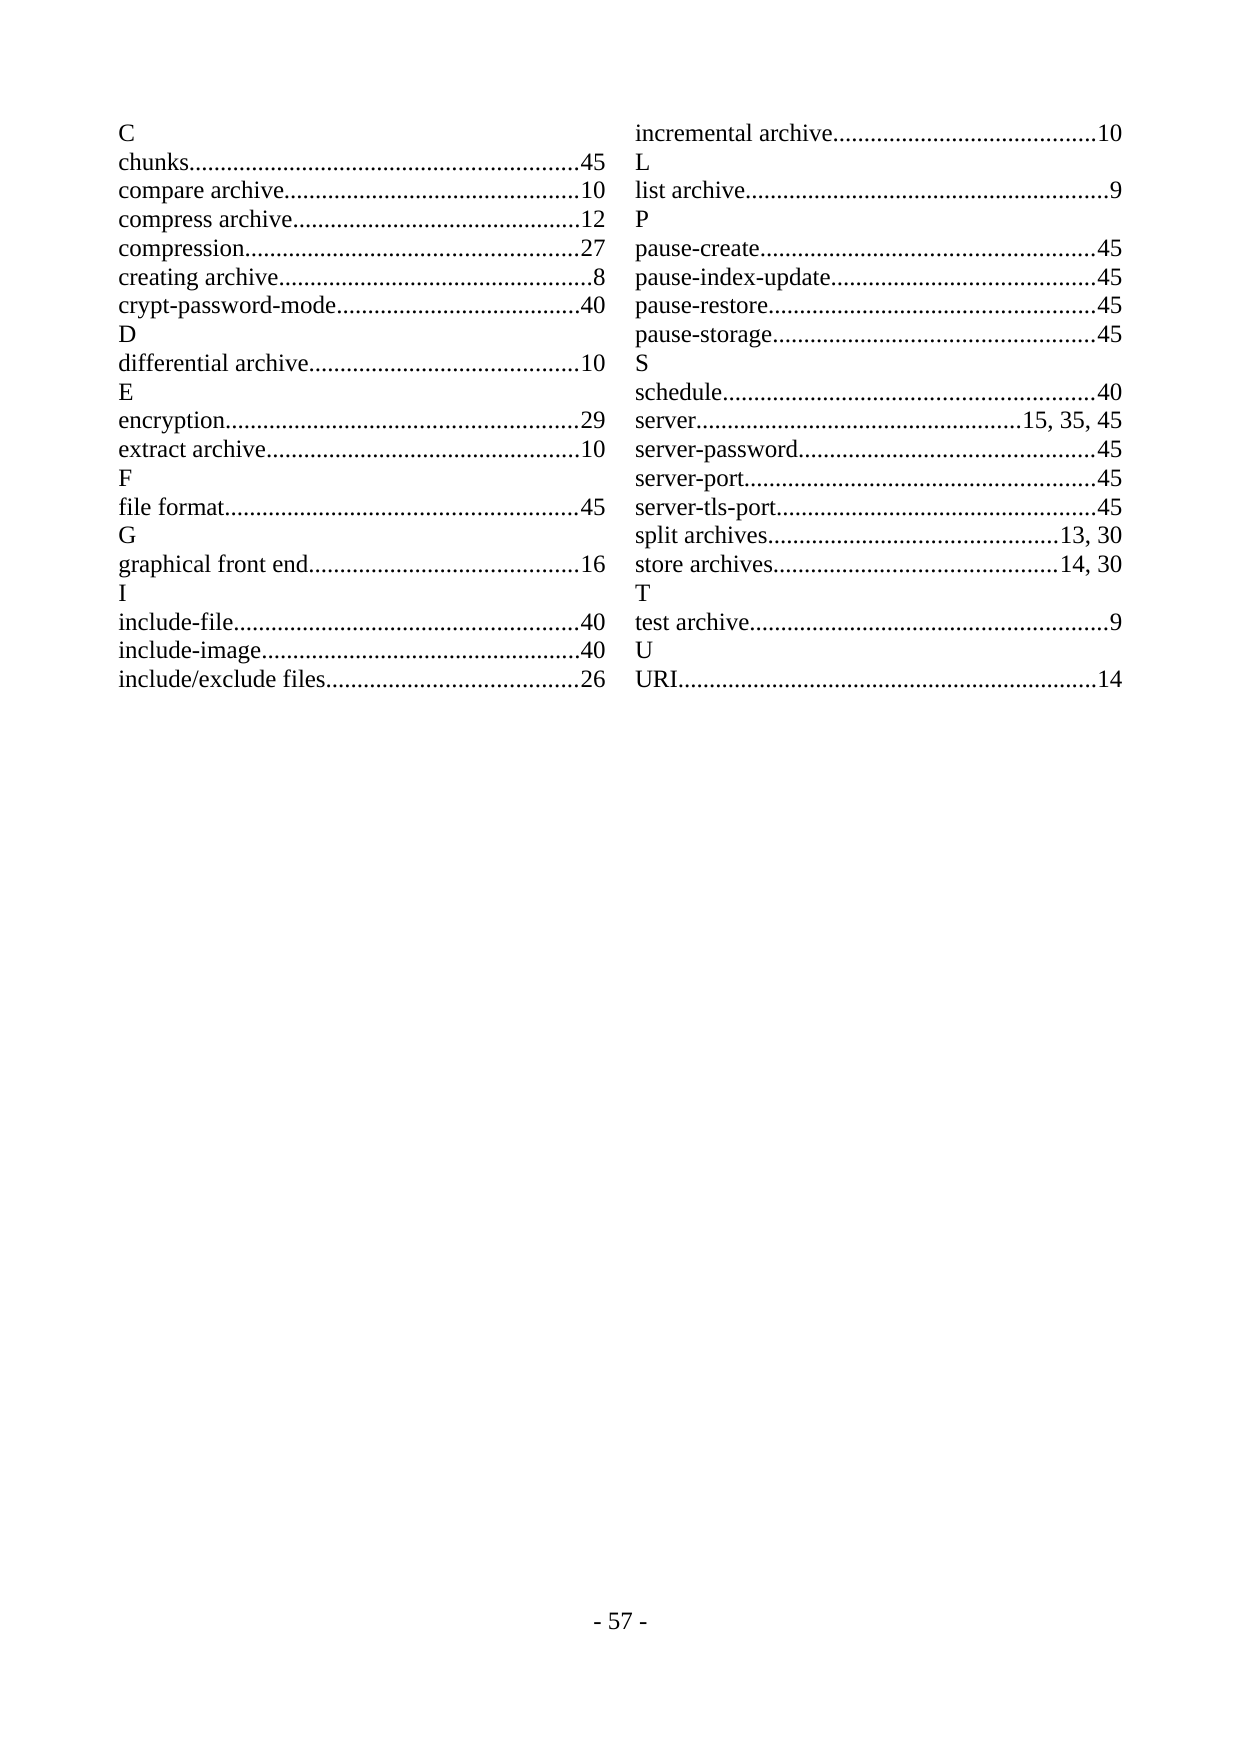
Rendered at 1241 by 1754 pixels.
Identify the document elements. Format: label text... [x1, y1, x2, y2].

text pause-create 45 [635, 233, 1122, 262]
text crypt-password-mode 40 [118, 291, 605, 319]
text pause-storage 45 [635, 319, 1122, 348]
text D [118, 319, 605, 348]
text U [635, 636, 1122, 664]
text server-password 45 [635, 434, 1122, 463]
text differential archive 10 [118, 348, 605, 377]
text P [635, 204, 1122, 233]
text server 15, 35, 45 [635, 406, 1122, 434]
text compare archive 10 [118, 176, 605, 204]
text pause-index-update 45 [635, 262, 1122, 291]
text split archives 13, 30 [635, 521, 1122, 549]
text URI 14 [635, 664, 1122, 693]
text test archive 9 [635, 607, 1122, 636]
text extract archive 10 [118, 434, 605, 463]
text C [118, 118, 605, 147]
text S [635, 348, 1122, 377]
text list archive 9 [635, 176, 1122, 204]
text I [118, 578, 605, 607]
text store archives 14, 30 [635, 549, 1122, 578]
text include-image 40 [118, 636, 605, 664]
text schedule 40 [635, 377, 1122, 406]
text encryption 29 [118, 406, 605, 434]
text include/exclude files 26 [118, 664, 605, 693]
text pause-restore 45 [635, 291, 1122, 319]
text compression 27 [118, 233, 605, 262]
text E [118, 377, 605, 406]
text incremental archive 10 [635, 118, 1122, 147]
text file format 45 [118, 492, 605, 521]
text T [635, 578, 1122, 607]
text F [118, 463, 605, 492]
text L [635, 147, 1122, 176]
text G [118, 521, 605, 549]
text compress archive 12 [118, 204, 605, 233]
text server-port 45 [635, 463, 1122, 492]
text server-tls-port 45 [635, 492, 1122, 521]
text creating archive 8 [118, 262, 605, 291]
text graphical front end 16 [118, 549, 605, 578]
text chunks 45 [118, 147, 605, 176]
text include-file 40 [118, 607, 605, 636]
